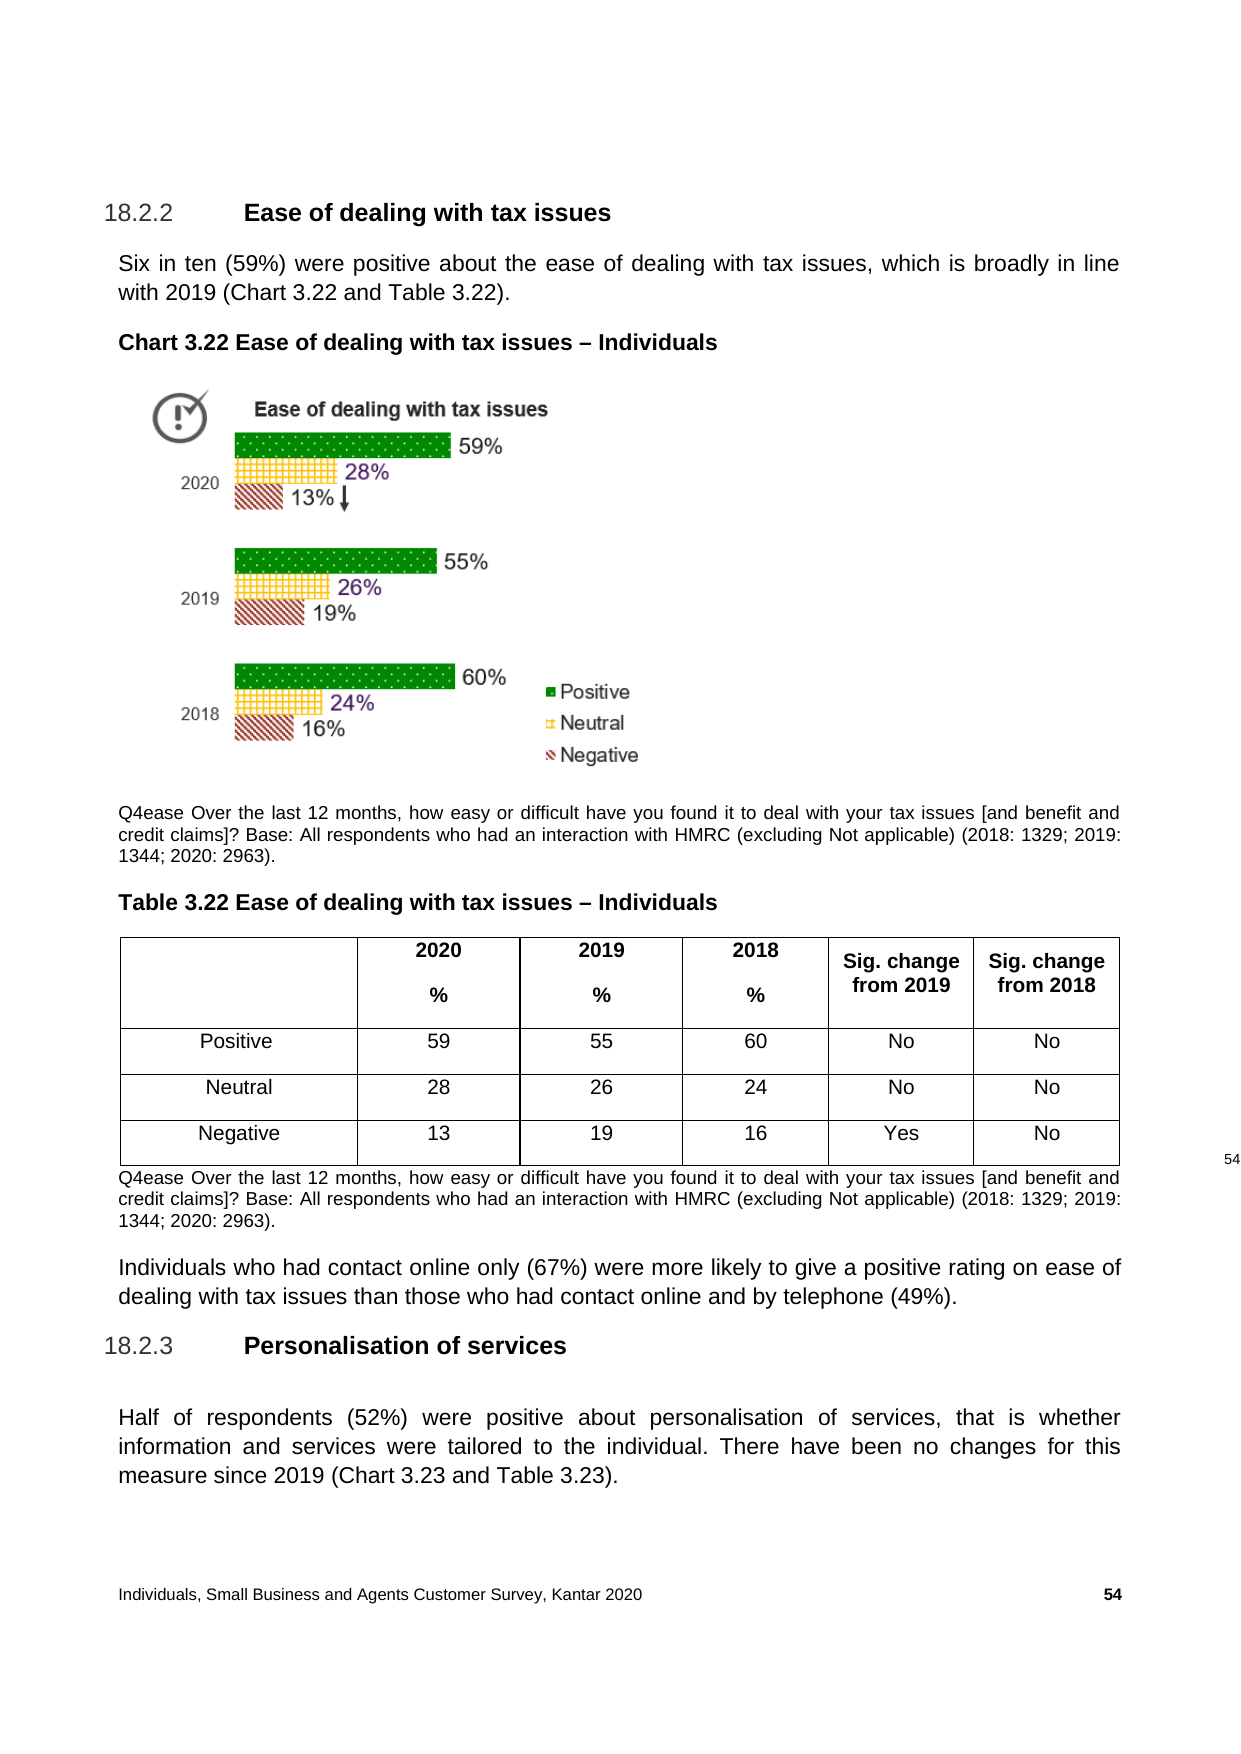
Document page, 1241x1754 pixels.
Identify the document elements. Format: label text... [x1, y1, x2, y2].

subtitle Personalisation of services [103, 1331, 1122, 1360]
text Q4ease Over the last 12 months, how easy or difficult have you found it to deal with your tax issues [and benefit and credit claims]? Base: All respondents who had an interaction with HMRC (excluding Not applicable) (2018: 1329; 2019: 1344; 2020: 2963). [118, 356, 1122, 866]
table_cell 16 [683, 1121, 828, 1165]
table_cell Positive [121, 1029, 357, 1074]
table_cell 60 [683, 1029, 828, 1074]
table_cell 24 [683, 1075, 828, 1119]
table_cell 59 [358, 1029, 519, 1074]
text Individuals who had contact online only (67%) were more likely to give a positive rating on ease of dealing with tax issues than those who had contact online and by telephone (49%). [118, 1252, 1122, 1310]
text Half of respondents (52%) were positive about personalisation of services, that is whether information and services were tailored to the individual. There have been no changes for this measure since 2019 (Chart 3.23 and Table 3.23). [118, 1402, 1122, 1489]
table_header Sig. change from 2019 [829, 938, 973, 1028]
table_cell No [829, 1029, 973, 1074]
table_cell 28 [358, 1075, 519, 1119]
table_cell 13 [358, 1121, 519, 1165]
table_cell No [829, 1075, 973, 1119]
table_cell Neutral [121, 1075, 357, 1119]
table_header 2019 % [521, 938, 682, 1028]
table_cell No [974, 1121, 1119, 1165]
text Q4ease Over the last 12 months, how easy or difficult have you found it to deal with your tax issues [and benefit and credit claims]? Base: All respondents who had an interaction with HMRC (excluding Not applicable) (2018: 1329; 2019: 1344; 2020: 2963). [118, 1166, 1122, 1231]
subtitle Ease of dealing with tax issues [103, 198, 1122, 227]
text Chart 3.22 Ease of dealing with tax issues – Individuals [118, 327, 1122, 356]
table_cell No [974, 1075, 1119, 1119]
table_header 2018 % [683, 938, 828, 1028]
table_cell Negative [121, 1121, 357, 1165]
text Table 3.22 Ease of dealing with tax issues – Individuals [118, 887, 1122, 916]
table_header [121, 938, 357, 1028]
table_cell 55 [521, 1029, 682, 1074]
table_cell Yes [829, 1121, 973, 1165]
text Six in ten (59%) were positive about the ease of dealing with tax issues, which is broadly in line with 2019 (Chart 3.22 and Table 3.22). [118, 248, 1122, 306]
table_header Sig. change from 2018 [974, 938, 1119, 1028]
table_header 2020 % [358, 938, 519, 1028]
table_cell 19 [521, 1121, 682, 1165]
table_cell No [974, 1029, 1119, 1074]
table_cell 26 [521, 1075, 682, 1119]
